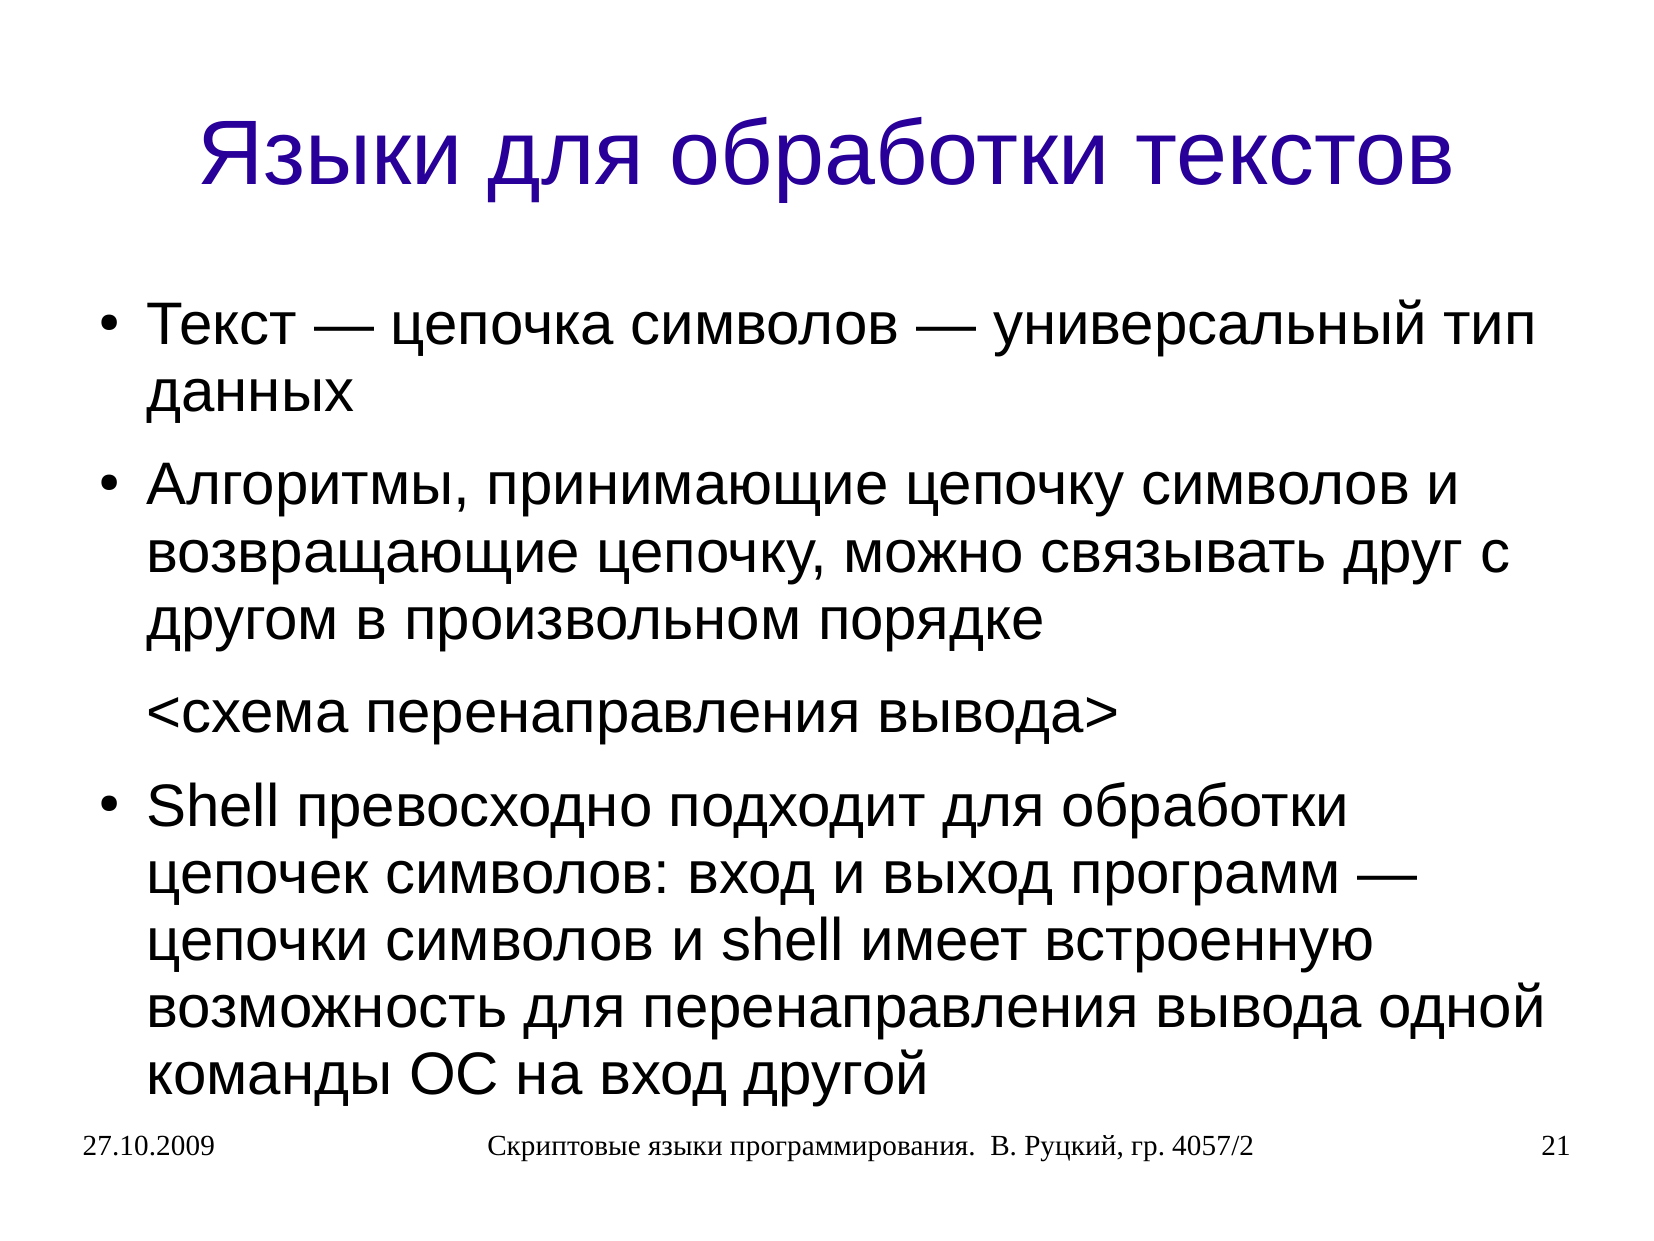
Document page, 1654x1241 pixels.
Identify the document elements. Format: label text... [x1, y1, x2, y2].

title Языки для обработки текстов [82, 49, 1571, 257]
list Текст — цепочка символов — универсальный тип данных Алгоритмы, принимающие цепочку символов и возвращающие цепочку, можно связывать друг с другом в произвольном порядке <схема перенаправления вывода> Shell превосходно подходит для обработки цепочек символов: вход и выход программ — цепочки символов и shell имеет встроенную возможность для перенаправления вывода одной команды ОС на вход другой [82, 290, 1571, 1109]
